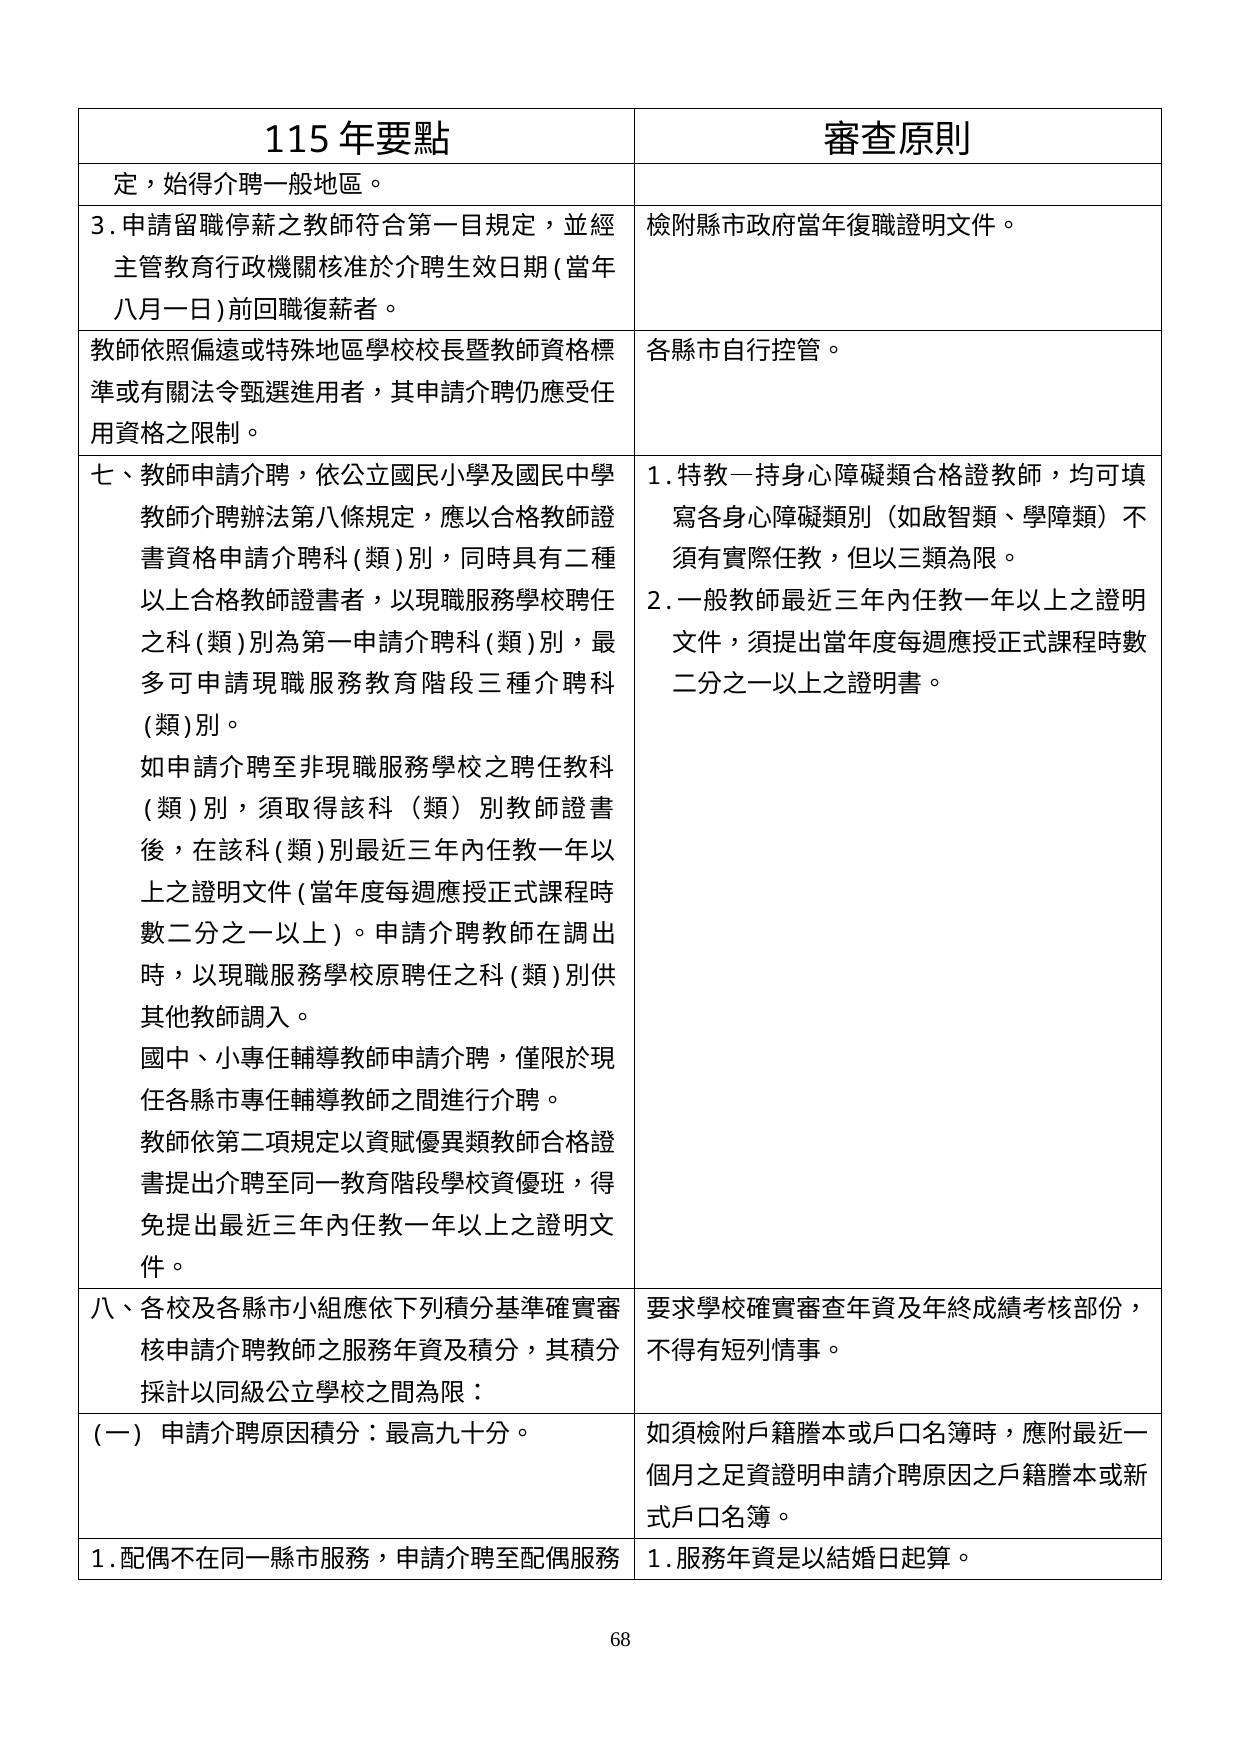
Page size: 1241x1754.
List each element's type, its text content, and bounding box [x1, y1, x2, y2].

table_cell 要求學校確實審查年資及年終成績考核部份，不得有短列情事。 [635, 1289, 1161, 1413]
table_cell 3.申請留職停薪之教師符合第一目規定，並經主管教育行政機關核准於介聘生效日期(當年八月一日)前回職復薪者。 [79, 206, 634, 329]
table_cell 教師依照偏遠或特殊地區學校校長暨教師資格標準或有關法令甄選進用者，其申請介聘仍應受任用資格之限制。 [79, 331, 634, 454]
table_cell 七、教師申請介聘，依公立國民小學及國民中學教師介聘辦法第八條規定，應以合格教師證書資格申請介聘科(類)別，同時具有二種以上合格教師證書者，以現職服務學校聘任之科(類)別為第一申請介聘科(類)別，最多可申請現職服務教育階段三種介聘科(類)別。 如申請介聘至非現職服務學校之聘任教科(類)別，須取得該科（類）別教師證書後，在該科(類)別最近三年內任教一年以上之證明文件(當年度每週應授正式課程時數二分之一以上)。申請介聘教師在調出時，以現職服務學校原聘任之科(類)別供其他教師調入。 國中、小專任輔導教師申請介聘，僅限於現任各縣市專任輔導教師之間進行介聘。 教師依第二項規定以資賦優異類教師合格證書提出介聘至同一教育階段學校資優班，得免提出最近三年內任教一年以上之證明文件。 [79, 456, 634, 1288]
table_cell 八、各校及各縣市小組應依下列積分基準確實審核申請介聘教師之服務年資及積分，其積分採計以同級公立學校之間為限： [79, 1289, 634, 1413]
table_cell 1.特教—持身心障礙類合格證教師，均可填寫各身心障礙類別（如啟智類、學障類）不須有實際任教，但以三類為限。 2.一般教師最近三年內任教一年以上之證明文件，須提出當年度每週應授正式課程時數二分之一以上之證明書。 [635, 456, 1161, 1288]
table_cell (一) 申請介聘原因積分：最高九十分。 [79, 1414, 634, 1537]
table_cell 檢附縣市政府當年復職證明文件。 [635, 206, 1161, 329]
table_cell 1.配偶不在同一縣市服務，申請介聘至配偶服務 [79, 1539, 634, 1579]
table_header 審查原則 [635, 109, 1161, 163]
table_cell 定，始得介聘一般地區。 [79, 164, 634, 205]
table_cell 如須檢附戶籍謄本或戶口名簿時，應附最近一個月之足資證明申請介聘原因之戶籍謄本或新式戶口名簿。 [635, 1414, 1161, 1537]
table_cell 各縣市自行控管。 [635, 331, 1161, 454]
table_header 115年要點 [79, 109, 634, 163]
table_cell [635, 164, 1161, 205]
table_cell 1.服務年資是以結婚日起算。 [635, 1539, 1161, 1579]
